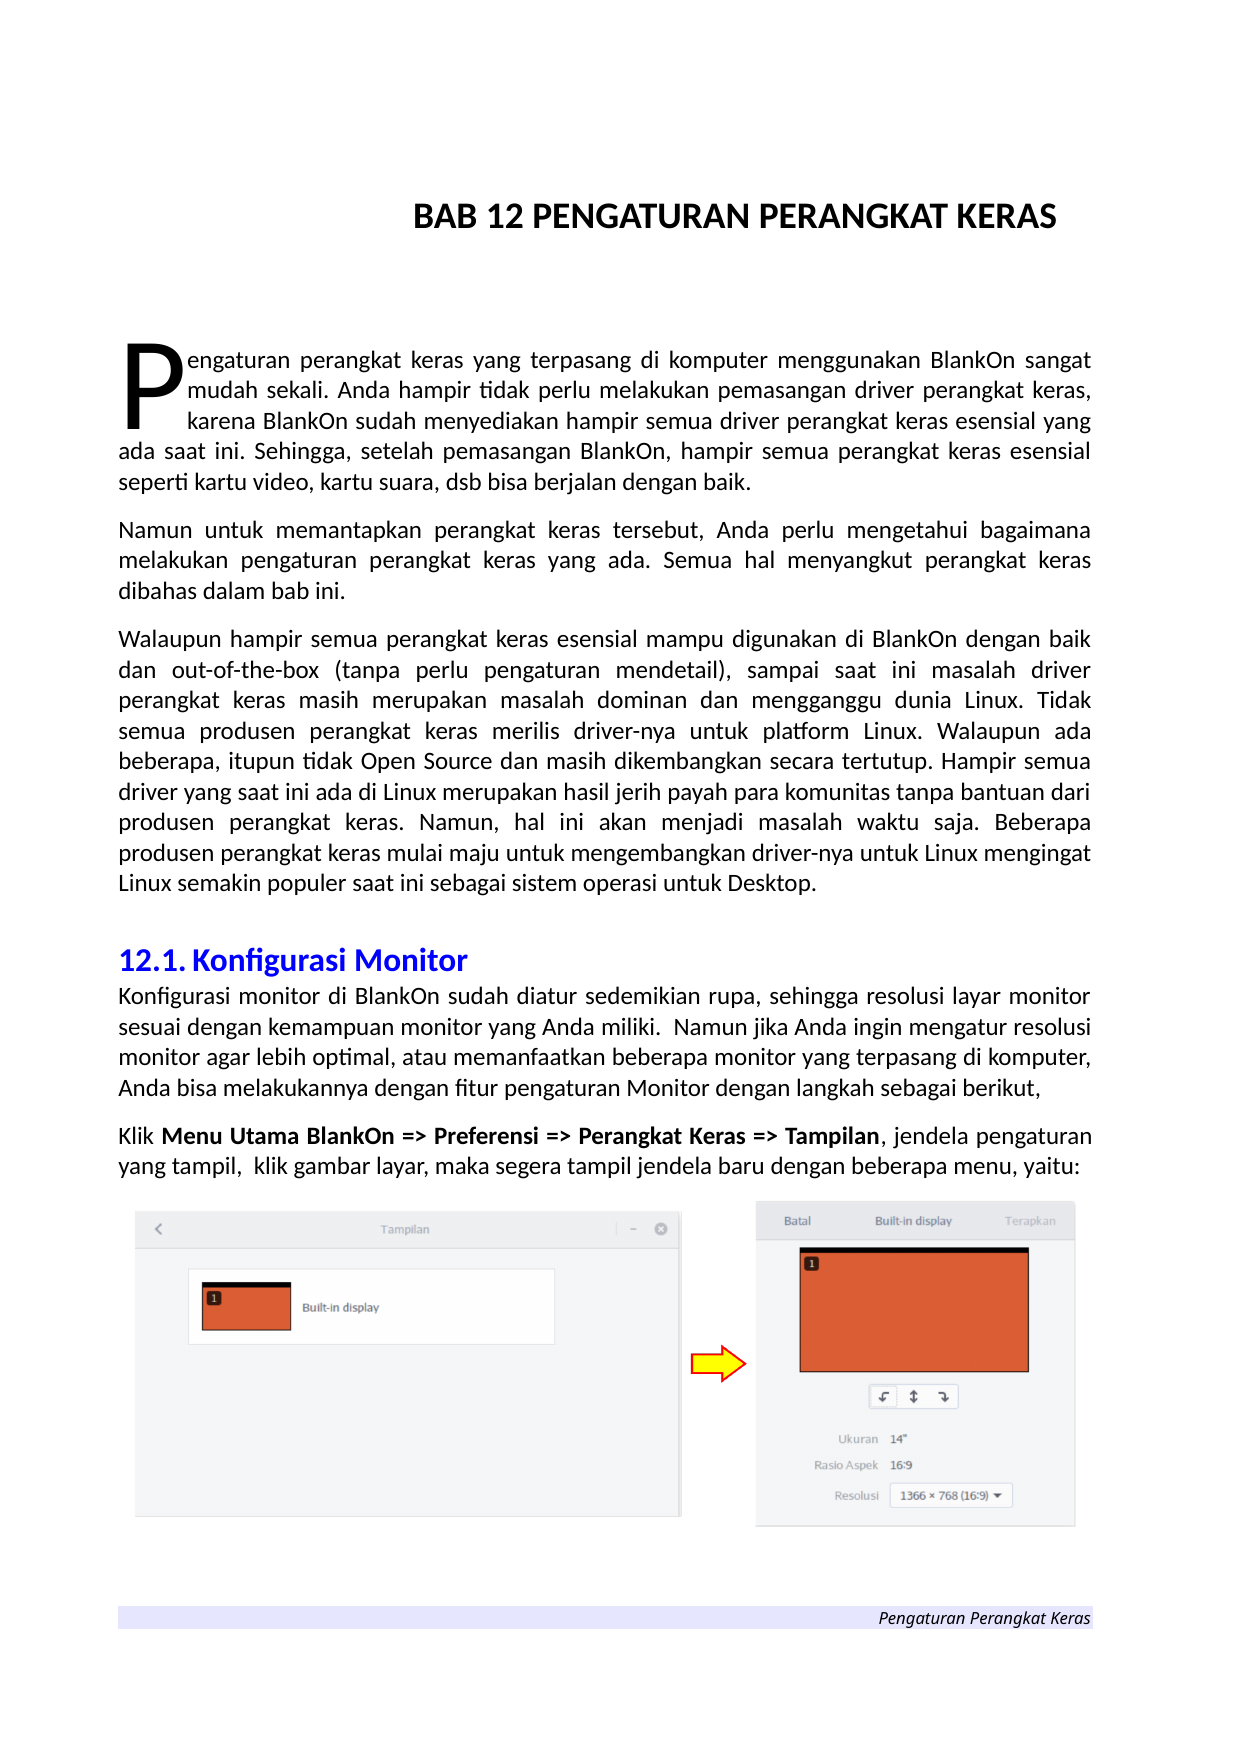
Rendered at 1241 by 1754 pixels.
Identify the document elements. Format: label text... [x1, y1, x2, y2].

text Pengaturan perangkat keras yang terpasang di komputer menggunakan BlankOn sangat mudah sekali. Anda hampir tidak perlu melakukan pemasangan driver perangkat keras, karena BlankOn sudah menyediakan hampir semua driver perangkat keras esensial yang ada saat ini. Sehingga, setelah pemasangan BlankOn, hampir semua perangkat keras esensial seperti kartu video, kartu suara, dsb bisa berjalan dengan baik. [118, 344, 1093, 496]
text Klik Menu Utama BlankOn => Preferensi => Perangkat Keras => Tampilan, jendela pengaturan yang tampil, klik gambar layar, maka segera tampil jendela baru dengan beberapa menu, yaitu: [118, 1120, 1093, 1181]
subtitle Pengaturan Perangkat Keras [118, 192, 1057, 238]
subtitle Konfigurasi Monitor [118, 939, 1093, 980]
text Walaupun hampir semua perangkat keras esensial mampu digunakan di BlankOn dengan baik dan out-of-the-box (tanpa perlu pengaturan mendetail), sampai saat ini masalah driver perangkat keras masih merupakan masalah dominan dan mengganggu dunia Linux. Tidak semua produsen perangkat keras merilis driver-nya untuk platform Linux. Walaupun ada beberapa, itupun tidak Open Source dan masih dikembangkan secara tertutup. Hampir semua driver yang saat ini ada di Linux merupakan hasil jerih payah para komunitas tanpa bantuan dari produsen perangkat keras. Namun, hal ini akan menjadi masalah waktu saja. Beberapa produsen perangkat keras mulai maju untuk mengembangkan driver-nya untuk Linux mengingat Linux semakin populer saat ini sebagai sistem operasi untuk Desktop. [118, 623, 1093, 898]
text Namun untuk memantapkan perangkat keras tersebut, Anda perlu mengetahui bagaimana melakukan pengaturan perangkat keras yang ada. Semua hal menyangkut perangkat keras dibahas dalam bab ini. [118, 514, 1093, 606]
picture [132, 1198, 1078, 1529]
text Konfigurasi monitor di BlankOn sudah diatur sedemikian rupa, sehingga resolusi layar monitor sesuai dengan kemampuan monitor yang Anda miliki. Namun jika Anda ingin mengatur resolusi monitor agar lebih optimal, atau memanfaatkan beberapa monitor yang terpasang di komputer, Anda bisa melakukannya dengan fitur pengaturan Monitor dengan langkah sebagai berikut, [118, 980, 1093, 1102]
